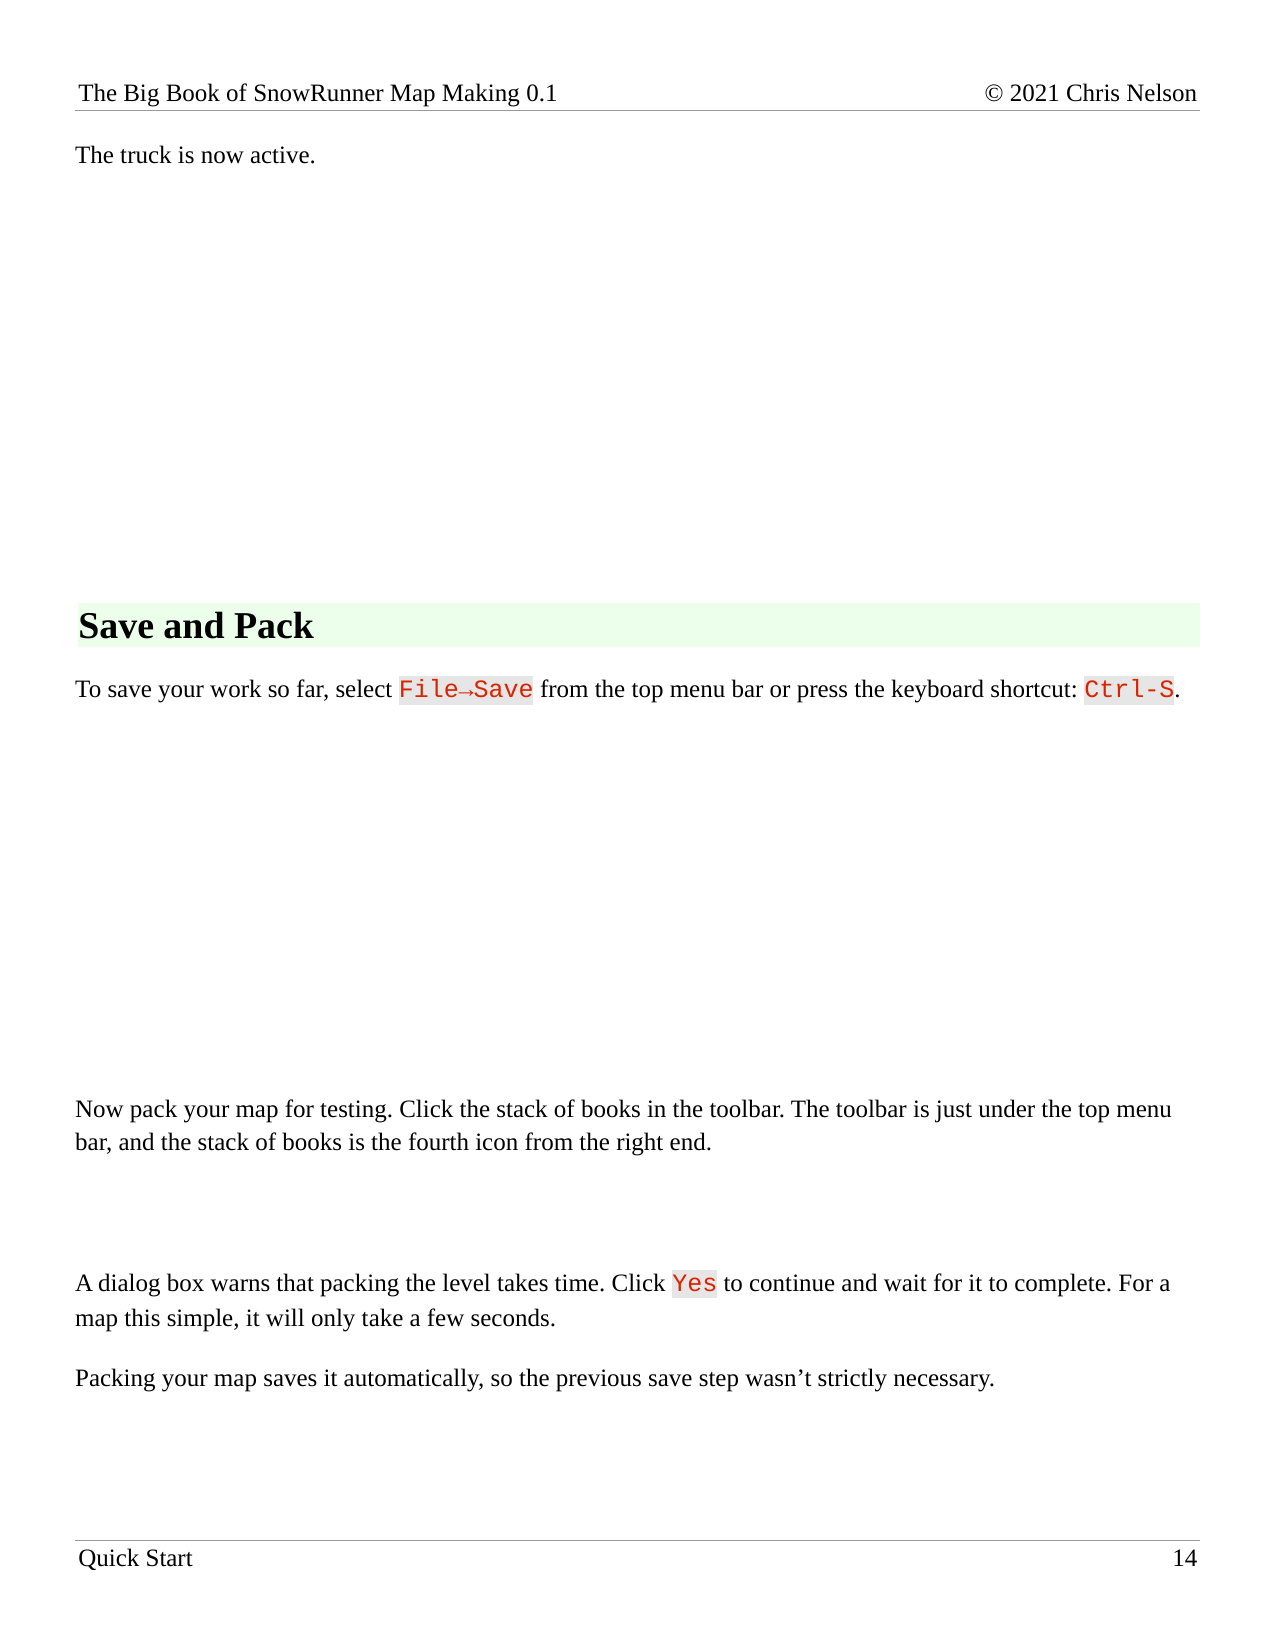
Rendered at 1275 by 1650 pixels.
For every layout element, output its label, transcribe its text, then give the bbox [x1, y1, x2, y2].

text A dialog box warns that packing the level takes time. Click Yes to continue and wait for it to complete. For a map this simple, it will only take a few seconds. [75, 1268, 1200, 1331]
text Packing your map saves it automatically, so the previous save step wasn’t strictly necessary. [75, 1363, 1200, 1391]
text To save your work so far, select File→Save from the top menu bar or press the keyboard shortcut: Ctrl-S. [75, 674, 1200, 705]
text Now pack your map for testing. Click the stack of books in the toolbar. The toolbar is just under the top menu bar, and the stack of books is the fourth icon from the right end. [75, 1094, 1200, 1156]
text The truck is now active. [75, 140, 1200, 169]
subtitle Save and Pack [78, 603, 1200, 647]
